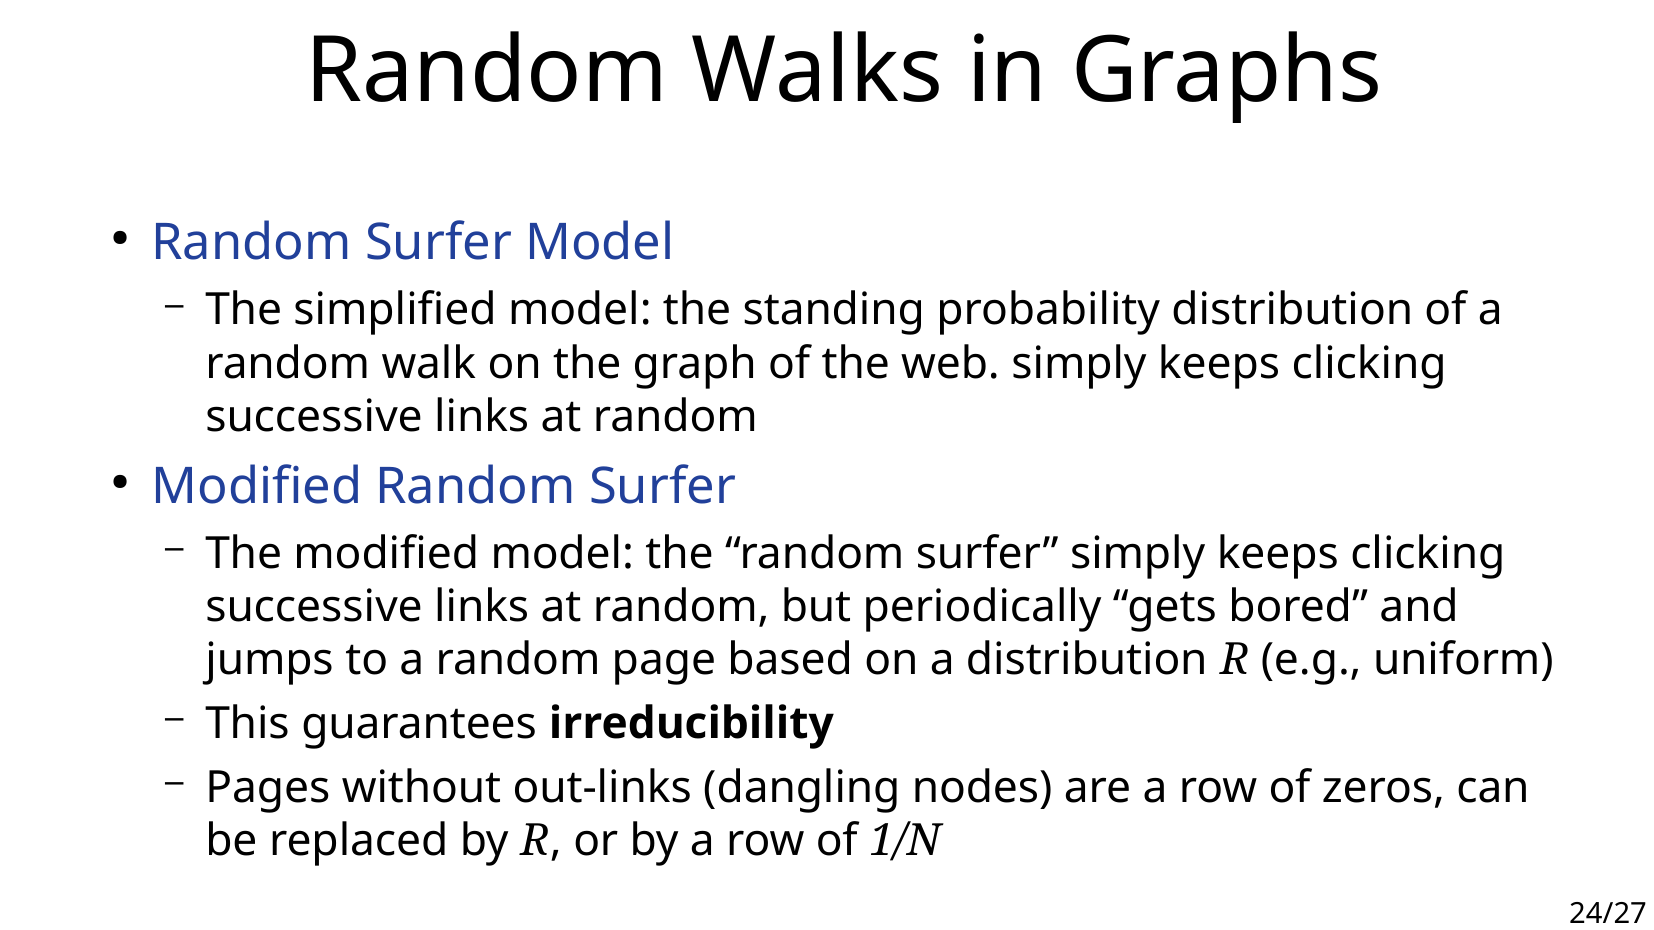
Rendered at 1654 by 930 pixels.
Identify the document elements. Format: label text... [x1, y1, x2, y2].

title Random Walks in Graphs [82, 0, 1571, 168]
list Random Surfer Model The simplified model: the standing probability distribution of a random walk on the graph of the web. simply keeps clicking successive links at random Modified Random Surfer The modified model: the “random surfer” simply keeps clicking successive links at random, but periodically “gets bored” and jumps to a random page based on a distribution R (e.g., uniform) This guarantees irreducibility Pages without out-links (dangling nodes) are a row of zeros, can be replaced by R, or by a row of 1/N [82, 201, 1571, 921]
